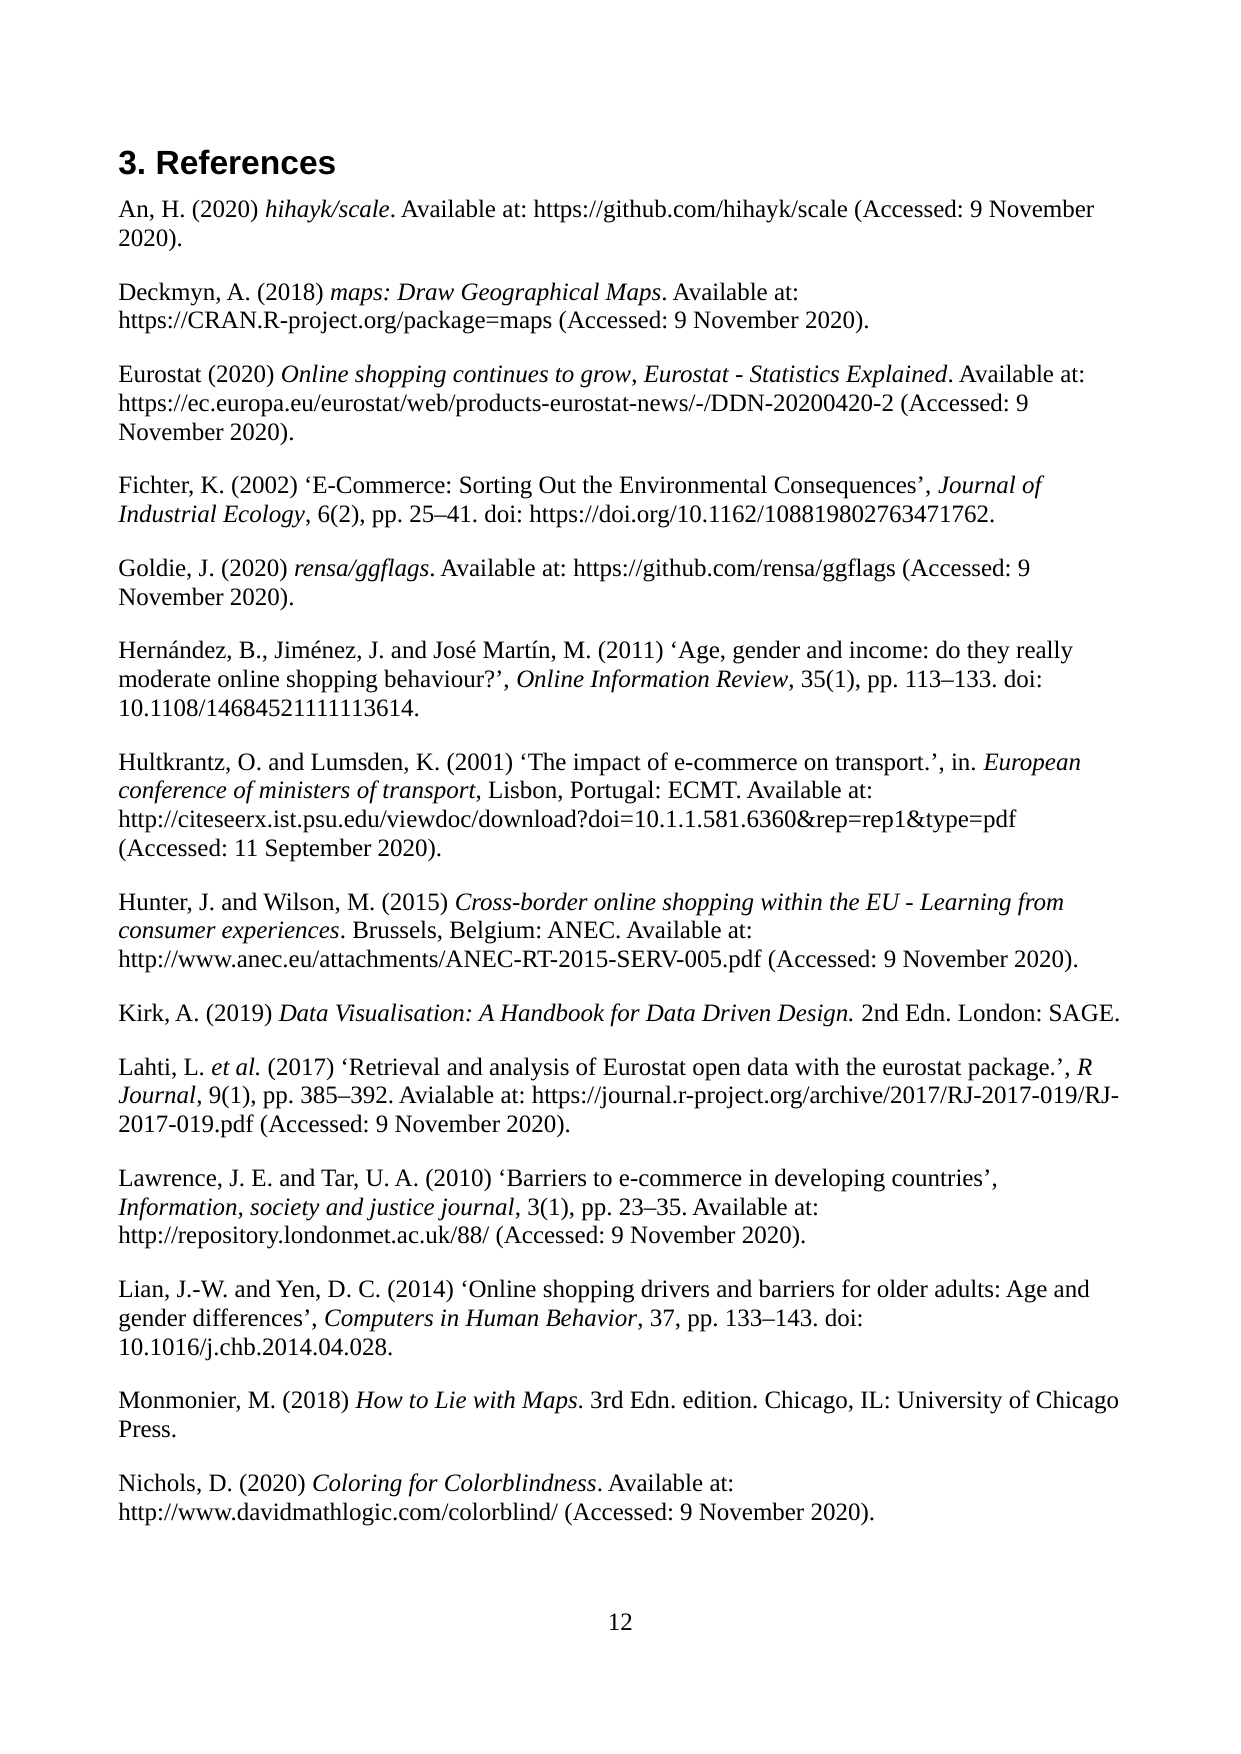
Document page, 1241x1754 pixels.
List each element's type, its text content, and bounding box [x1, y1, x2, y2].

text Deckmyn, A. (2018) maps: Draw Geographical Maps. Available at: https://CRAN.R-project.org/package=maps (Accessed: 9 November 2020). [118, 277, 1122, 334]
text Lawrence, J. E. and Tar, U. A. (2010) ‘Barriers to e-commerce in developing countries’, Information, society and justice journal, 3(1), pp. 23–35. Available at: http://repository.londonmet.ac.uk/88/ (Accessed: 9 November 2020). [118, 1163, 1122, 1249]
text Lahti, L. et al. (2017) ‘Retrieval and analysis of Eurostat open data with the eurostat package.’, R Journal, 9(1), pp. 385–392. Avialable at: https://journal.r-project.org/archive/2017/RJ-2017-019/RJ-2017-019.pdf (Accessed: 9 November 2020). [118, 1052, 1122, 1138]
subtitle References [118, 143, 1122, 182]
text Hunter, J. and Wilson, M. (2015) Cross-border online shopping within the EU - Learning from consumer experiences. Brussels, Belgium: ANEC. Available at: http://www.anec.eu/attachments/ANEC-RT-2015-SERV-005.pdf (Accessed: 9 November 2020). [118, 887, 1122, 973]
text Hultkrantz, O. and Lumsden, K. (2001) ‘The impact of e-commerce on transport.’, in. European conference of ministers of transport, Lisbon, Portugal: ECMT. Available at: http://citeseerx.ist.psu.edu/viewdoc/download?doi=10.1.1.581.6360&rep=rep1&type=pdf (Accessed: 11 September 2020). [118, 747, 1122, 862]
text An, H. (2020) hihayk/scale. Available at: https://github.com/hihayk/scale (Accessed: 9 November 2020). [118, 194, 1122, 252]
text Kirk, A. (2019) Data Visualisation: A Handbook for Data Driven Design. 2nd Edn. London: SAGE. [118, 998, 1122, 1027]
text Nichols, D. (2020) Coloring for Colorblindness. Available at: http://www.davidmathlogic.com/colorblind/ (Accessed: 9 November 2020). [118, 1468, 1122, 1526]
text Hernández, B., Jiménez, J. and José Martín, M. (2011) ‘Age, gender and income: do they really moderate online shopping behaviour?’, Online Information Review, 35(1), pp. 113–133. doi: 10.1108/14684521111113614. [118, 636, 1122, 722]
text Goldie, J. (2020) rensa/ggflags. Available at: https://github.com/rensa/ggflags (Accessed: 9 November 2020). [118, 553, 1122, 611]
text Eurostat (2020) Online shopping continues to grow, Eurostat - Statistics Explained. Available at: https://ec.europa.eu/eurostat/web/products-eurostat-news/-/DDN-20200420-2 (Accessed: 9 November 2020). [118, 359, 1122, 446]
text Fichter, K. (2002) ‘E-Commerce: Sorting Out the Environmental Consequences’, Journal of Industrial Ecology, 6(2), pp. 25–41. doi: https://doi.org/10.1162/108819802763471762. [118, 471, 1122, 528]
text Lian, J.-W. and Yen, D. C. (2014) ‘Online shopping drivers and barriers for older adults: Age and gender differences’, Computers in Human Behavior, 37, pp. 133–143. doi: 10.1016/j.chb.2014.04.028. [118, 1274, 1122, 1361]
text Monmonier, M. (2018) How to Lie with Maps. 3rd Edn. edition. Chicago, IL: University of Chicago Press. [118, 1386, 1122, 1443]
